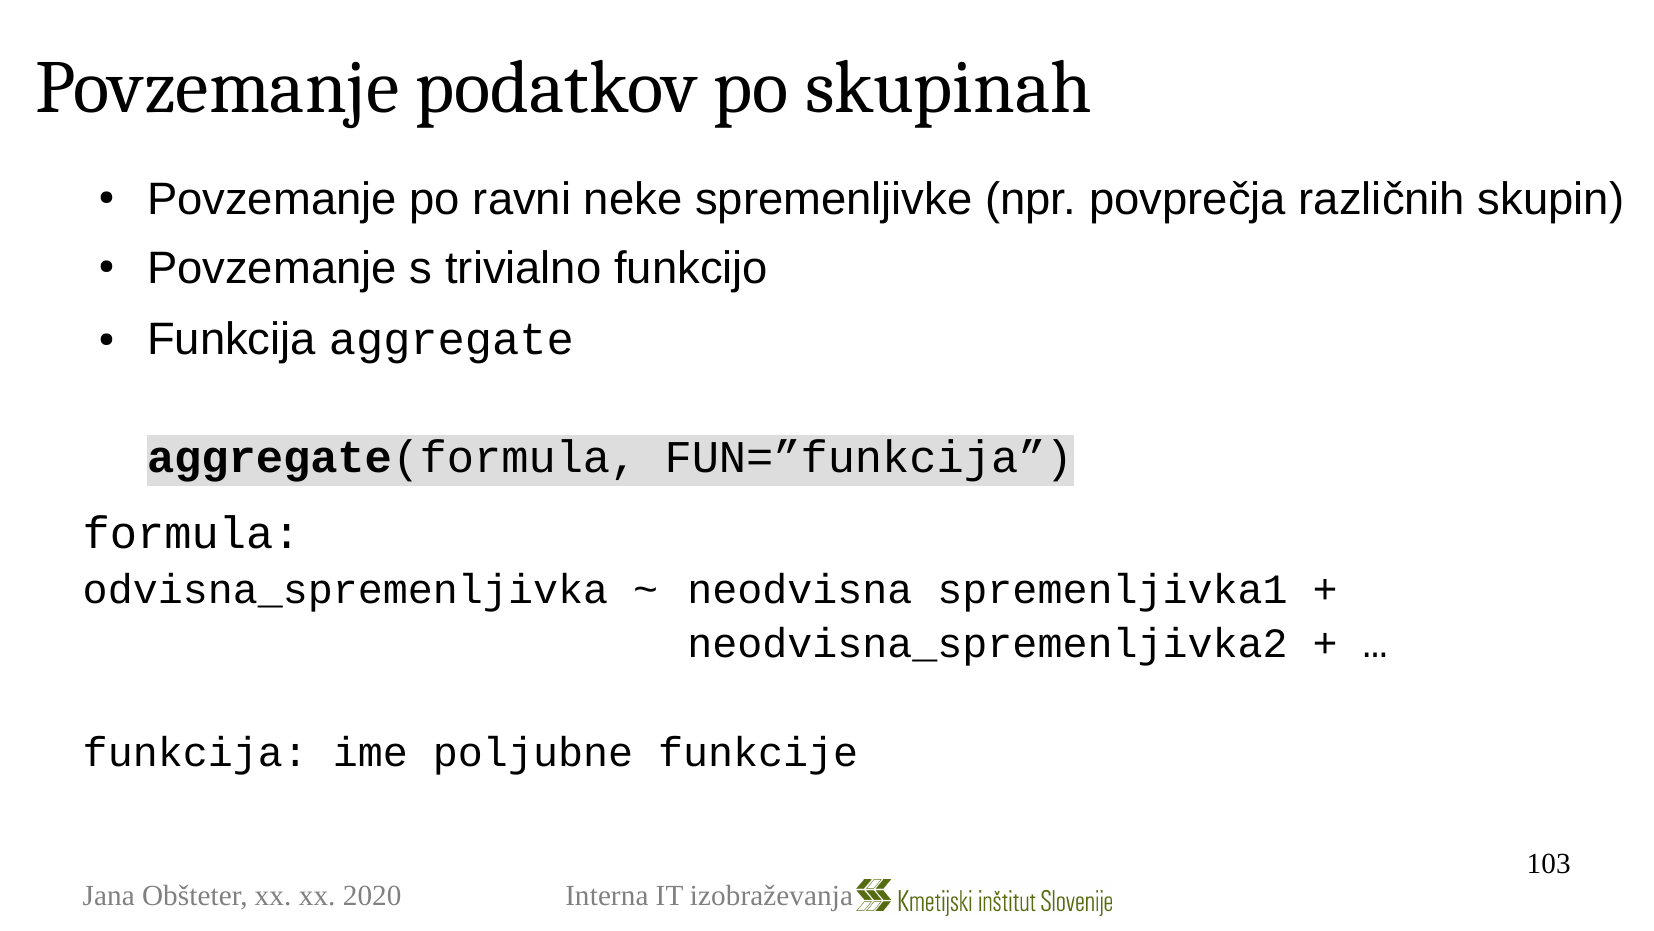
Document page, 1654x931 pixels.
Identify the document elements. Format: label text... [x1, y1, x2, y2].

title Povzemanje podatkov po skupinah [35, 21, 1524, 154]
list Povzemanje po ravni neke spremenljivke (npr. povprečja različnih skupin) Povzemanje s trivialno funkcijo Funkcija aggregate aggregate(formula, FUN=”funkcija”) formula: odvisna_spremenljivka ~ neodvisna spremenljivka1 + neodvisna_spremenljivka2 + … funkcija: ime poljubne funkcije [82, 165, 1642, 827]
picture [856, 879, 1112, 916]
